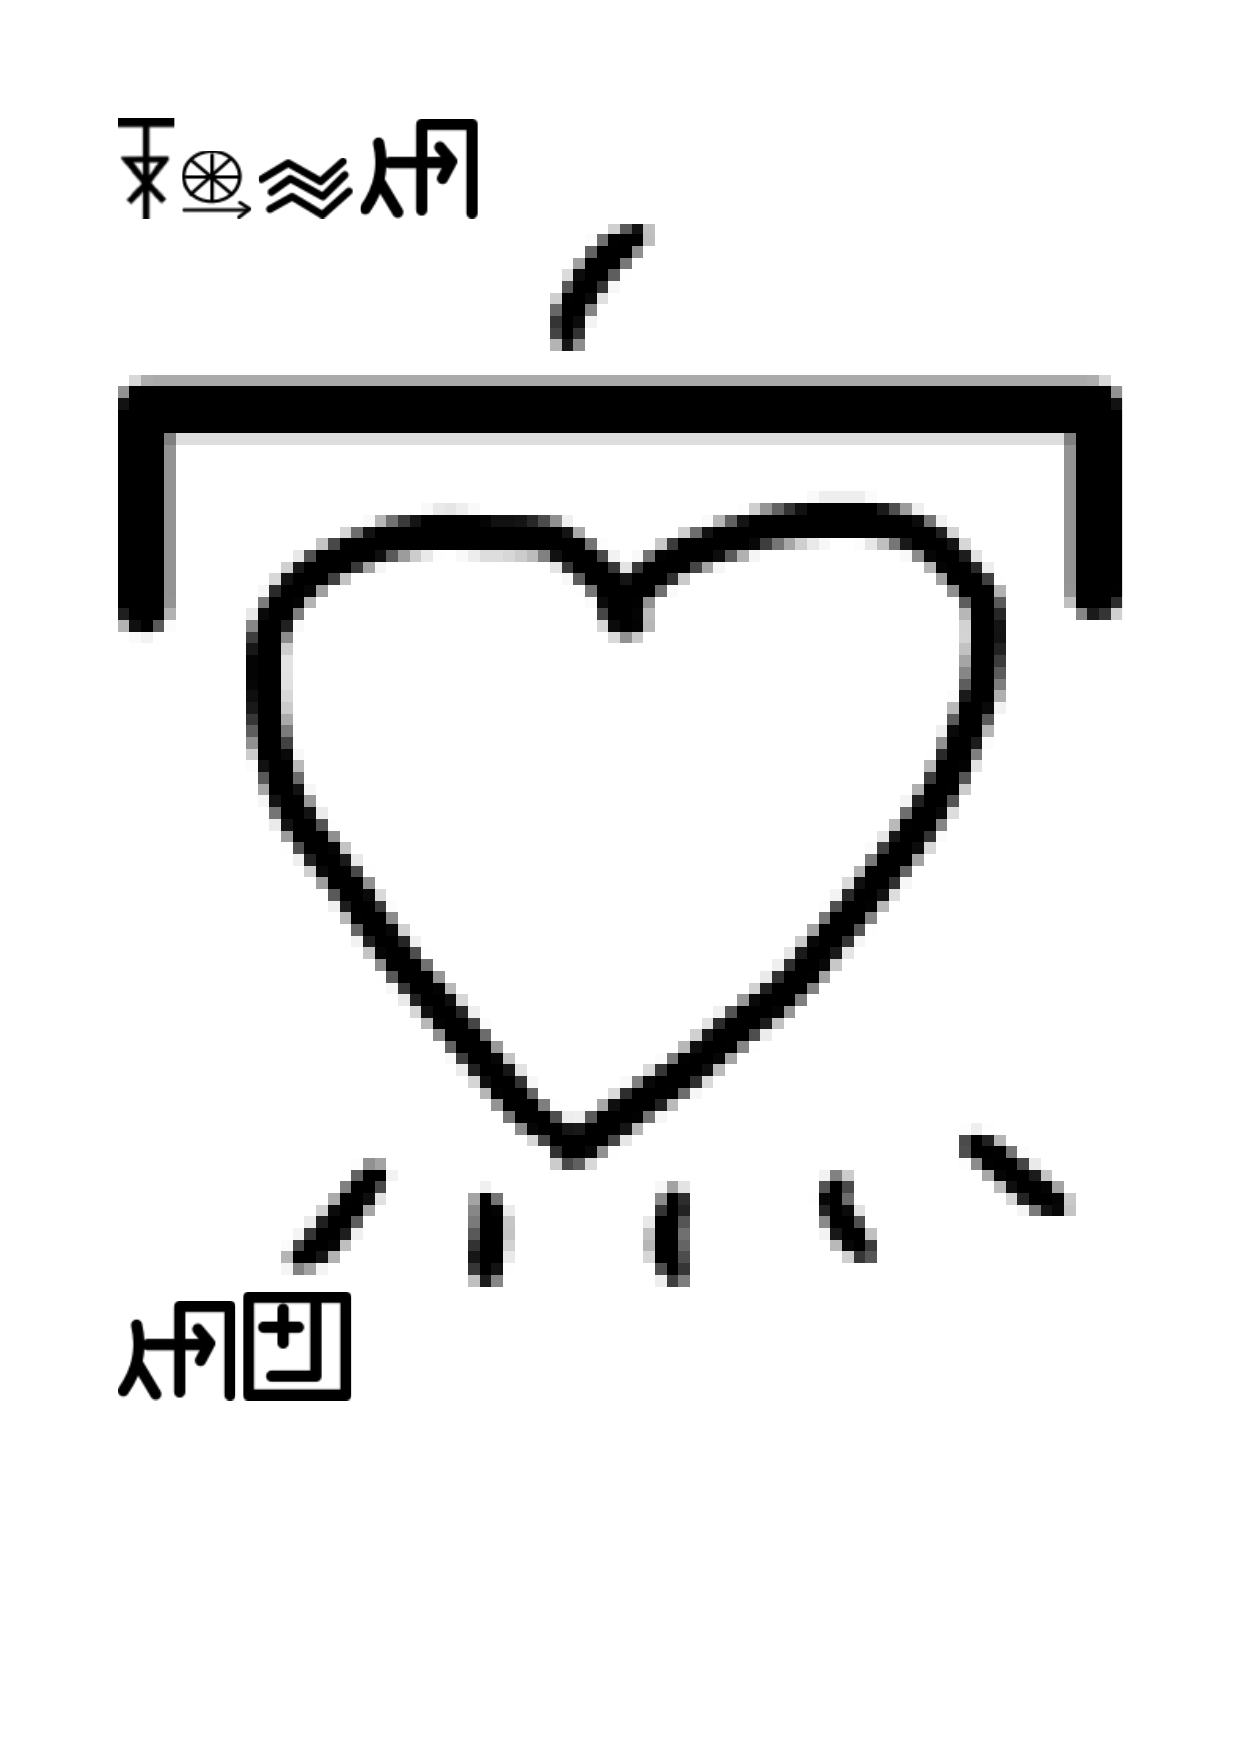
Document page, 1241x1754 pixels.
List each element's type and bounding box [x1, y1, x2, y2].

picture [258, 158, 353, 219]
picture [118, 118, 175, 219]
picture [243, 1292, 352, 1401]
picture [360, 119, 478, 219]
picture [182, 151, 252, 219]
picture [118, 224, 1123, 1287]
picture [118, 1301, 236, 1401]
